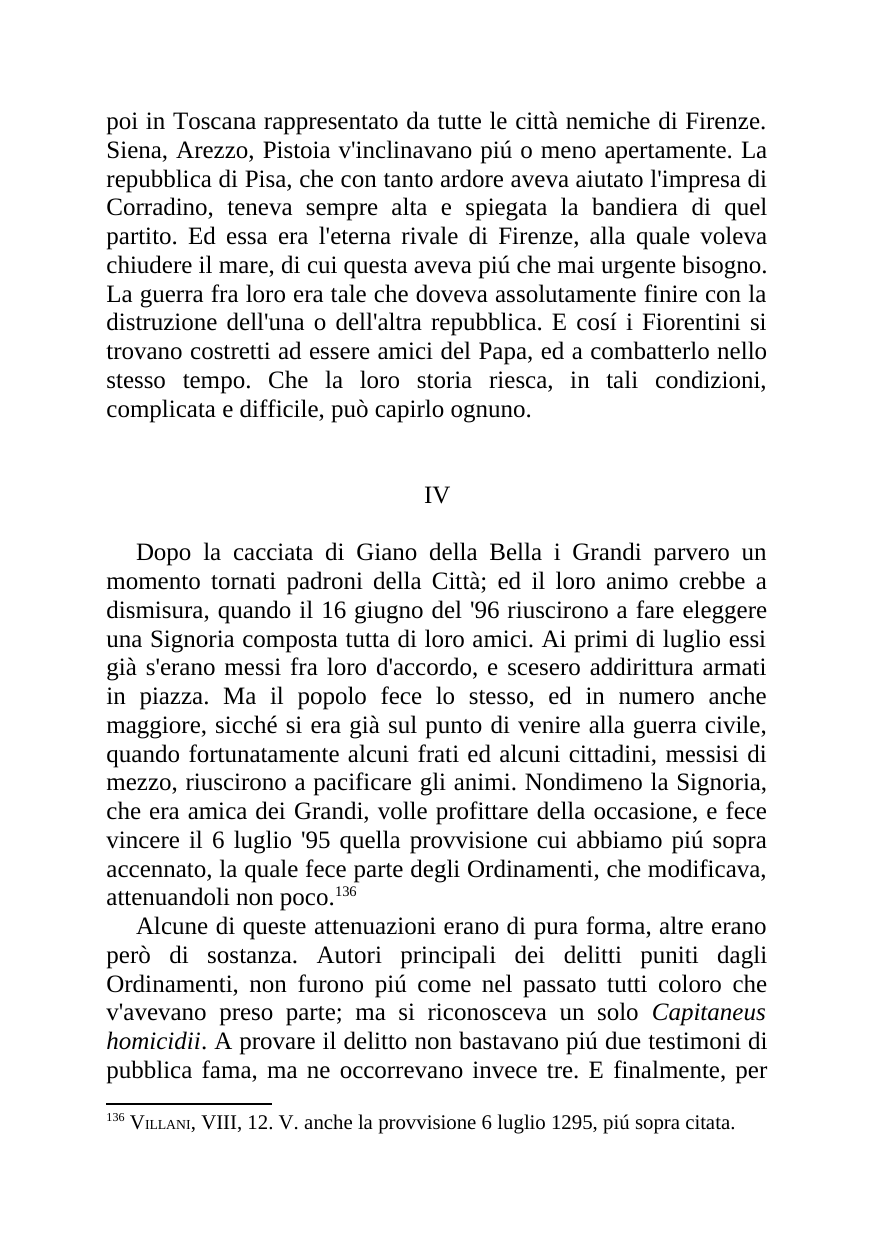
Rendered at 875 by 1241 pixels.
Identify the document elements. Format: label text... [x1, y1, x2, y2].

text poi in Toscana rappresentato da tutte le città nemiche di Firenze. Siena, Arezzo, Pistoia v'inclinavano piú o meno apertamente. La repubblica di Pisa, che con tanto ardore aveva aiutato l'impresa di Corradino, teneva sempre alta e spiegata la bandiera di quel partito. Ed essa era l'eterna rivale di Firenze, alla quale voleva chiudere il mare, di cui questa aveva piú che mai urgente bisogno. La guerra fra loro era tale che doveva assolutamente finire con la distruzione dell'una o dell'altra repubblica. E cosí i Fiorentini si trovano costretti ad essere amici del Papa, ed a combatterlo nello stesso tempo. Che la loro storia riesca, in tali condizioni, complicata e difficile, può capirlo ognuno. [106, 106, 768, 422]
text Villani, VIII, 12. V. anche la provvisione 6 luglio 1295, piú sopra citata. [106, 1110, 768, 1134]
text IV [106, 480, 768, 509]
text Alcune di queste attenuazioni erano di pura forma, altre erano però di sostanza. Autori principali dei delitti puniti dagli Ordinamenti, non furono piú come nel passato tutti coloro che v'avevano preso parte; ma si riconosceva un solo Capitaneus homicidii. A provare il delitto non bastavano piú due testimoni di pubblica fama, ma ne occorrevano invece tre. E finalmente, per [106, 911, 768, 1084]
text Dopo la cacciata di Giano della Bella i Grandi parvero un momento tornati padroni della Città; ed il loro animo crebbe a dismisura, quando il 16 giugno del '96 riuscirono a fare eleggere una Signoria composta tutta di loro amici. Ai primi di luglio essi già s'erano messi fra loro d'accordo, e scesero addirittura armati in piazza. Ma il popolo fece lo stesso, ed in numero anche maggiore, sicché si era già sul punto di venire alla guerra civile, quando fortunatamente alcuni frati ed alcuni cittadini, messisi di mezzo, riuscirono a pacificare gli animi. Nondimeno la Signoria, che era amica dei Grandi, volle profittare della occasione, e fece vincere il 6 luglio '95 quella provvisione cui abbiamo piú sopra accennato, la quale fece parte degli Ordinamenti, che modificava, attenuandoli non poco. [106, 537, 768, 911]
